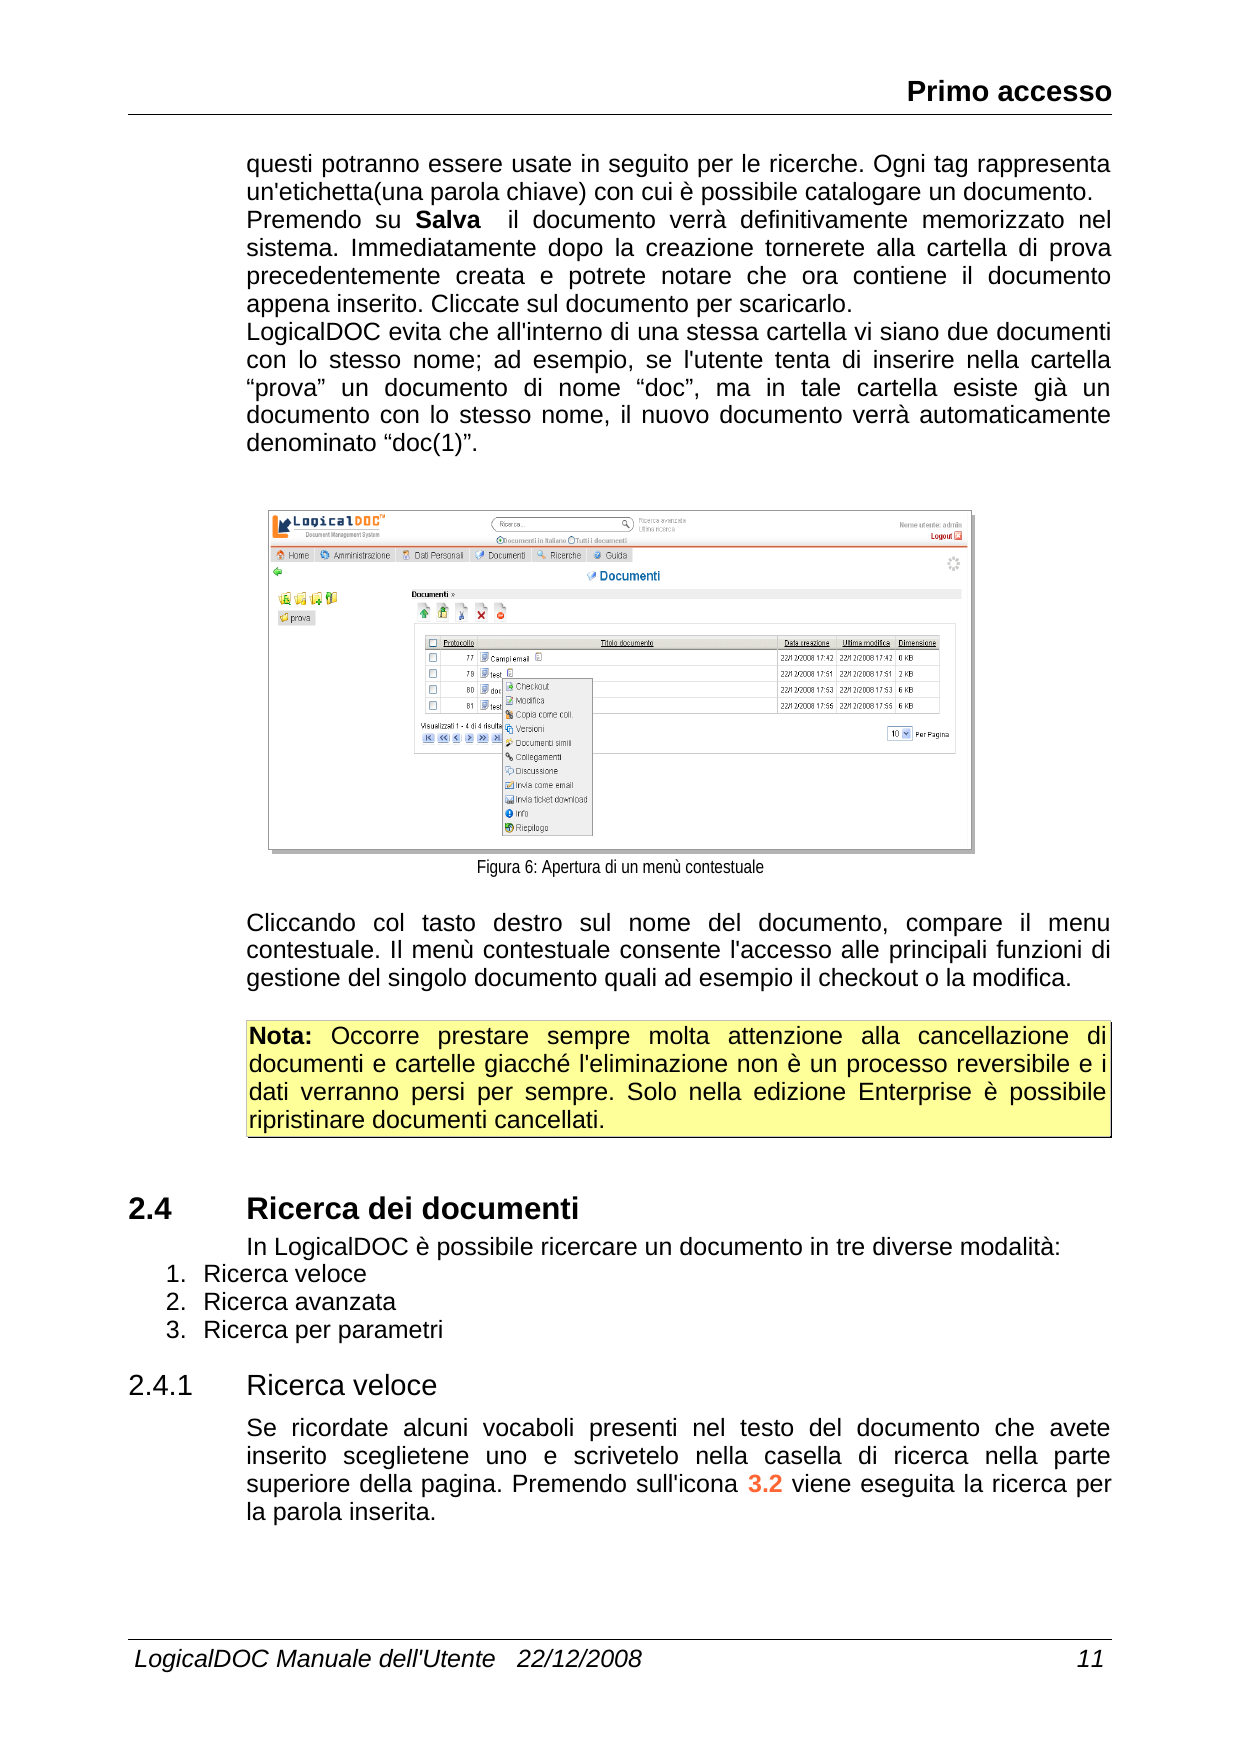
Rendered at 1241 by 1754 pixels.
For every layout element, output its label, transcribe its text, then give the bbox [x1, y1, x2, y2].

text In LogicalDOC è possibile ricercare un documento in tre diverse modalità: [246, 1232, 1112, 1260]
list Ricerca per parametri [166, 1316, 1112, 1344]
list Ricerca veloce [166, 1260, 1112, 1288]
text LogicalDOC evita che all'interno di una stessa cartella vi siano due documenti con lo stesso nome; ad esempio, se l'utente tenta di inserire nella cartella “prova” un documento di nome “doc”, ma in tale cartella esiste già un documento con lo stesso nome, il nuovo documento verrà automaticamente denominato “doc(1)”. [246, 317, 1112, 457]
subtitle Ricerca dei documenti [128, 1191, 1112, 1226]
text Se ricordate alcuni vocaboli presenti nel testo del documento che avete inserito sceglietene uno e scrivetelo nella casella di ricerca nella parte superiore della pagina. Premendo sull'icona 3.2 viene eseguita la ricerca per la parola inserita. [246, 1414, 1112, 1526]
text Figura 6: Apertura di un menù contestuale [268, 850, 973, 877]
subtitle Ricerca veloce [128, 1369, 1112, 1401]
list Ricerca avanzata [166, 1288, 1112, 1316]
picture [270, 513, 968, 847]
text Premendo su Salva il documento verrà definitivamente memorizzato nel sistema. Immediatamente dopo la creazione tornerete alla cartella di prova precedentemente creata e potrete notare che ora contiene il documento appena inserito. Cliccate sul documento per scaricarlo. [246, 206, 1112, 317]
text Nota: Occorre prestare sempre molta attenzione alla cancellazione di documenti e cartelle giacché l'eliminazione non è un processo reversibile e i dati verranno persi per sempre. Solo nella edizione Enterprise è possibile ripristinare documenti cancellati. [247, 1021, 1110, 1136]
text questi potranno essere usate in seguito per le ricerche. Ogni tag rappresenta un'etichetta(una parola chiave) con cui è possibile catalogare un documento. [246, 150, 1112, 206]
text Cliccando col tasto destro sul nome del documento, compare il menu contestuale. Il menù contestuale consente l'accesso alle principali funzioni di gestione del singolo documento quali ad esempio il checkout o la modifica. [246, 457, 1112, 992]
